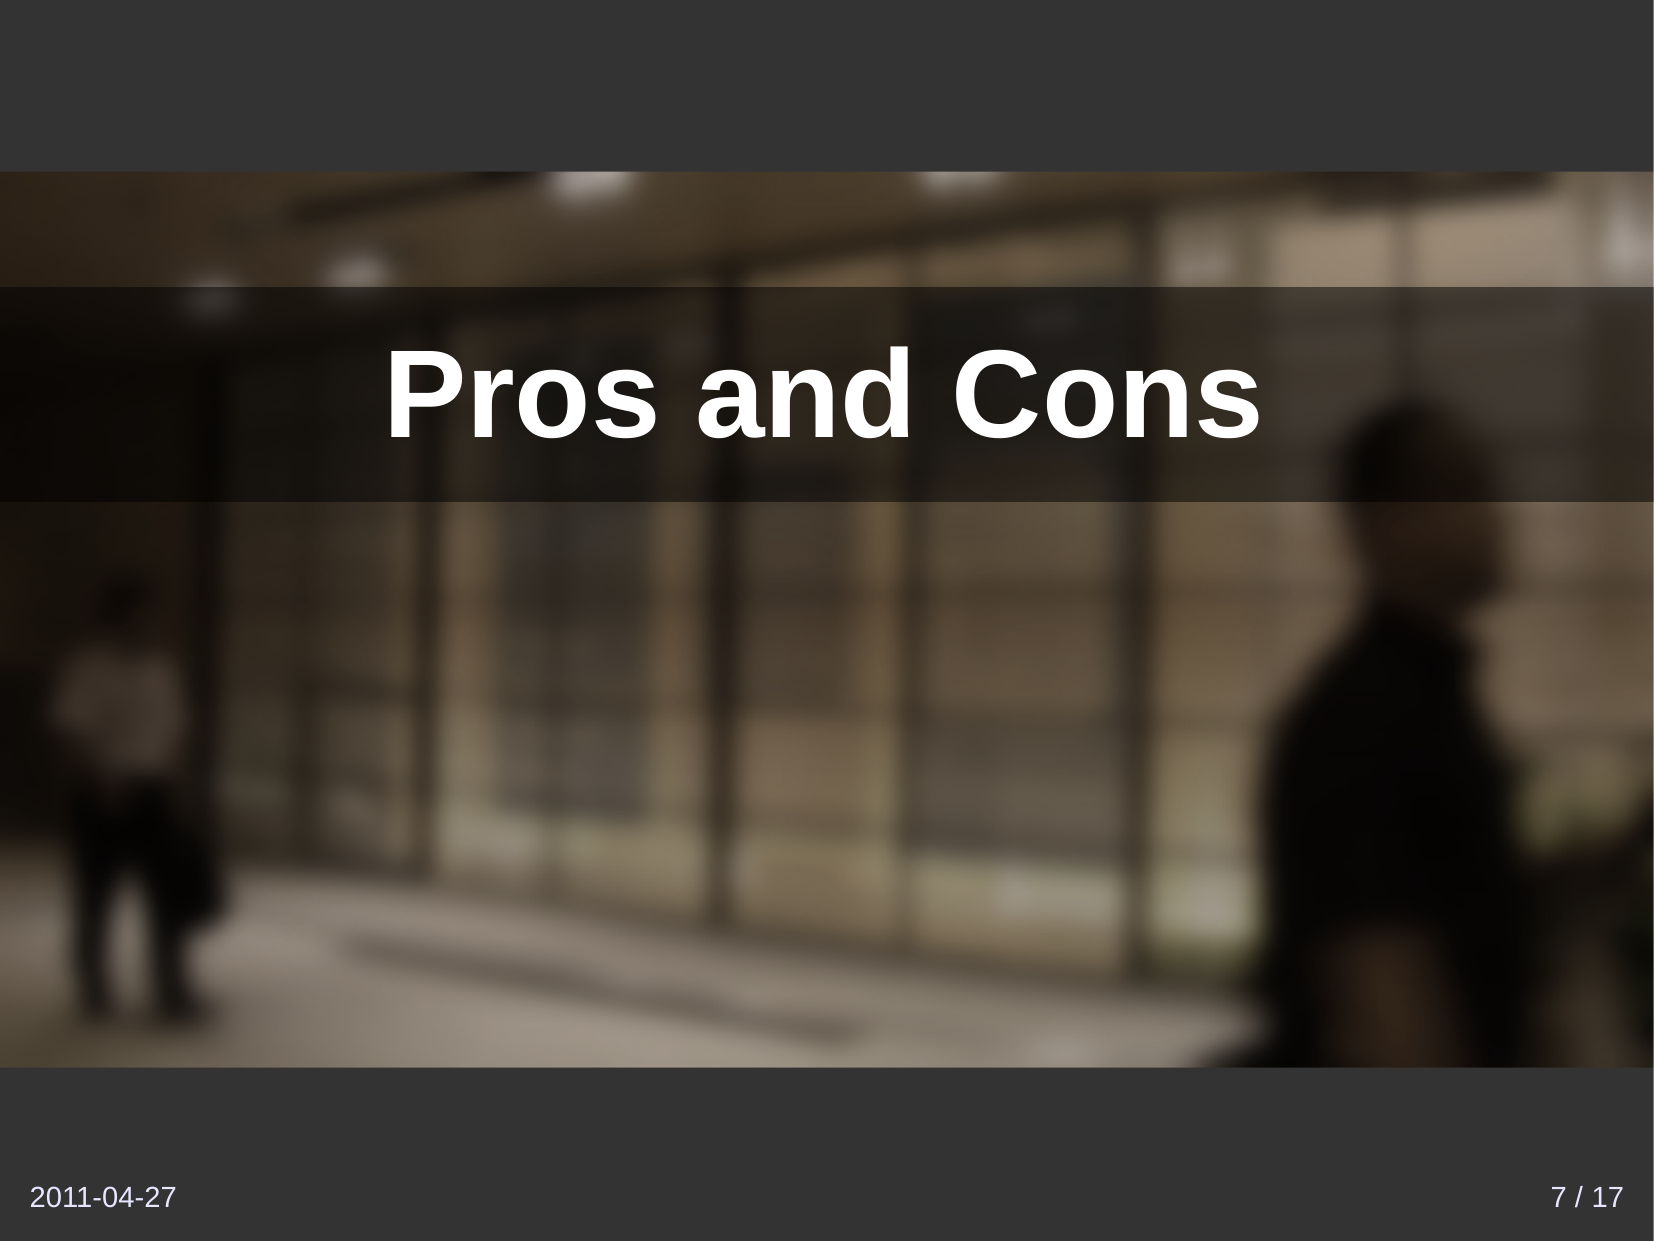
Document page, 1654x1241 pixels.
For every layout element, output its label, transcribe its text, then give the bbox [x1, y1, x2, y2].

title Pros and Cons [0, 287, 1654, 502]
picture [0, 0, 1654, 287]
picture [0, 502, 1654, 1241]
